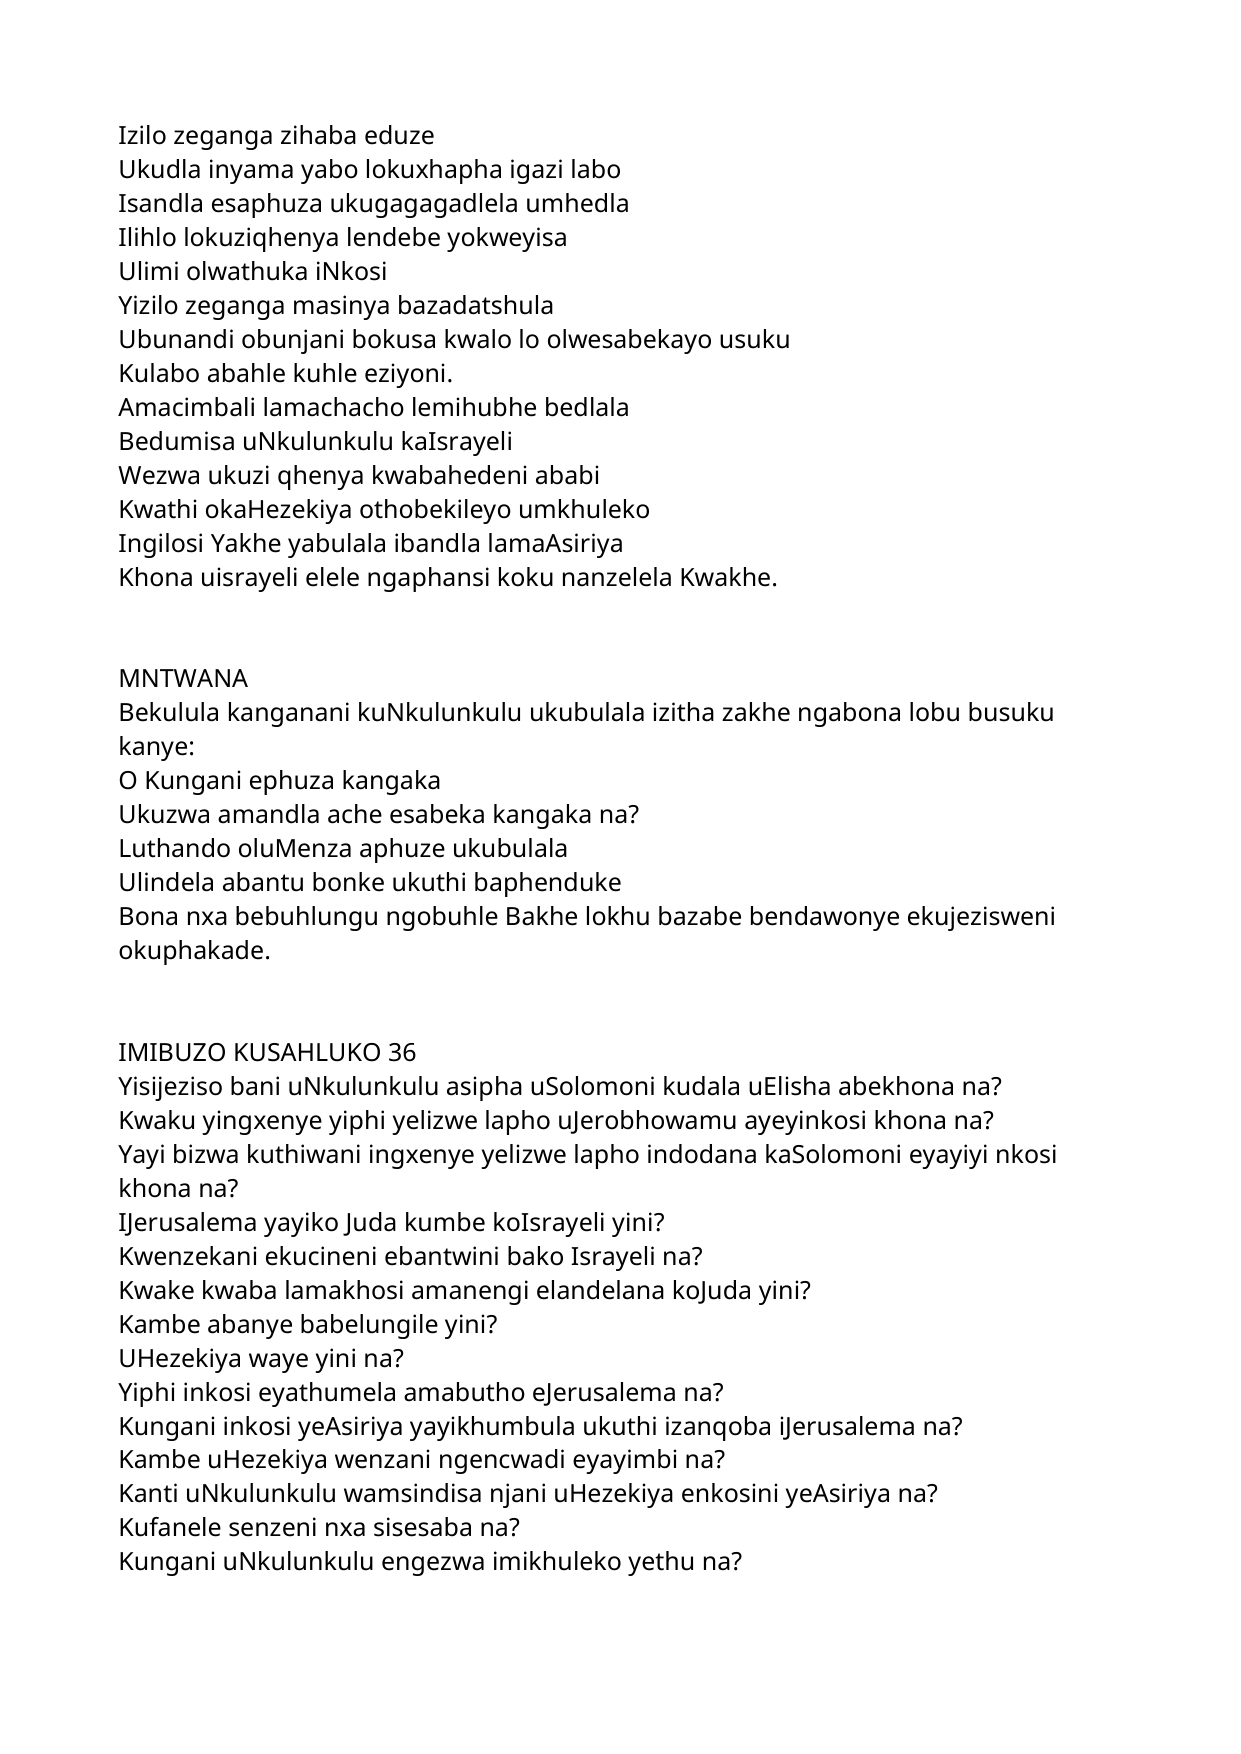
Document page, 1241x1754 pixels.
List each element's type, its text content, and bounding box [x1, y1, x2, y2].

text MNTWANA [118, 661, 1122, 695]
text Bedumisa uNkulunkulu kaIsrayeli [118, 424, 1122, 458]
text Yizilo zeganga masinya bazadatshula [118, 288, 1122, 322]
text Yisijeziso bani uNkulunkulu asipha uSolomoni kudala uElisha abekhona na? [118, 1069, 1122, 1103]
text UHezekiya waye yini na? [118, 1341, 1122, 1374]
text Bona nxa bebuhlungu ngobuhle Bakhe lokhu bazabe bendawonye ekujezisweni okuphakade. [118, 899, 1122, 967]
text Kambe abanye babelungile yini? [118, 1307, 1122, 1341]
text IJerusalema yayiko Juda kumbe koIsrayeli yini? [118, 1205, 1122, 1239]
text Izilo zeganga zihaba eduze [118, 118, 1122, 152]
text Ulindela abantu bonke ukuthi baphenduke [118, 865, 1122, 899]
text Wezwa ukuzi qhenya kwabahedeni ababi [118, 458, 1122, 492]
text Ukudla inyama yabo lokuxhapha igazi labo [118, 152, 1122, 186]
text O Kungani ephuza kangaka [118, 763, 1122, 797]
text Kwake kwaba lamakhosi amanengi elandelana koJuda yini? [118, 1273, 1122, 1307]
text Ukuzwa amandla ache esabeka kangaka na? [118, 797, 1122, 831]
text Yayi bizwa kuthiwani ingxenye yelizwe lapho indodana kaSolomoni eyayiyi nkosi khona na? [118, 1137, 1122, 1205]
text Ilihlo lokuziqhenya lendebe yokweyisa [118, 220, 1122, 254]
text Kambe uHezekiya wenzani ngencwadi eyayimbi na? [118, 1442, 1122, 1476]
text Luthando oluMenza aphuze ukubulala [118, 831, 1122, 865]
text Kwenzekani ekucineni ebantwini bako Israyeli na? [118, 1239, 1122, 1273]
text Kwathi okaHezekiya othobekileyo umkhuleko [118, 492, 1122, 526]
text Khona uisrayeli elele ngaphansi koku nanzelela Kwakhe. [118, 559, 1122, 593]
text Kulabo abahle kuhle eziyoni. [118, 356, 1122, 390]
text Kwaku yingxenye yiphi yelizwe lapho uJerobhowamu ayeyinkosi khona na? [118, 1103, 1122, 1137]
text Kanti uNkulunkulu wamsindisa njani uHezekiya enkosini yeAsiriya na? [118, 1476, 1122, 1510]
text Kungani inkosi yeAsiriya yayikhumbula ukuthi izanqoba iJerusalema na? [118, 1408, 1122, 1442]
text Bekulula kanganani kuNkulunkulu ukubulala izitha zakhe ngabona lobu busuku kanye: [118, 695, 1122, 763]
text Kufanele senzeni nxa sisesaba na? [118, 1510, 1122, 1544]
text IMIBUZO KUSAHLUKO 36 [118, 1035, 1122, 1069]
text Kungani uNkulunkulu engezwa imikhuleko yethu na? [118, 1544, 1122, 1578]
text Amacimbali lamachacho lemihubhe bedlala [118, 390, 1122, 424]
text Ulimi olwathuka iNkosi [118, 254, 1122, 288]
text Isandla esaphuza ukugagagadlela umhedla [118, 186, 1122, 220]
text Ingilosi Yakhe yabulala ibandla lamaAsiriya [118, 526, 1122, 559]
text Yiphi inkosi eyathumela amabutho eJerusalema na? [118, 1374, 1122, 1408]
text Ubunandi obunjani bokusa kwalo lo olwesabekayo usuku [118, 322, 1122, 356]
